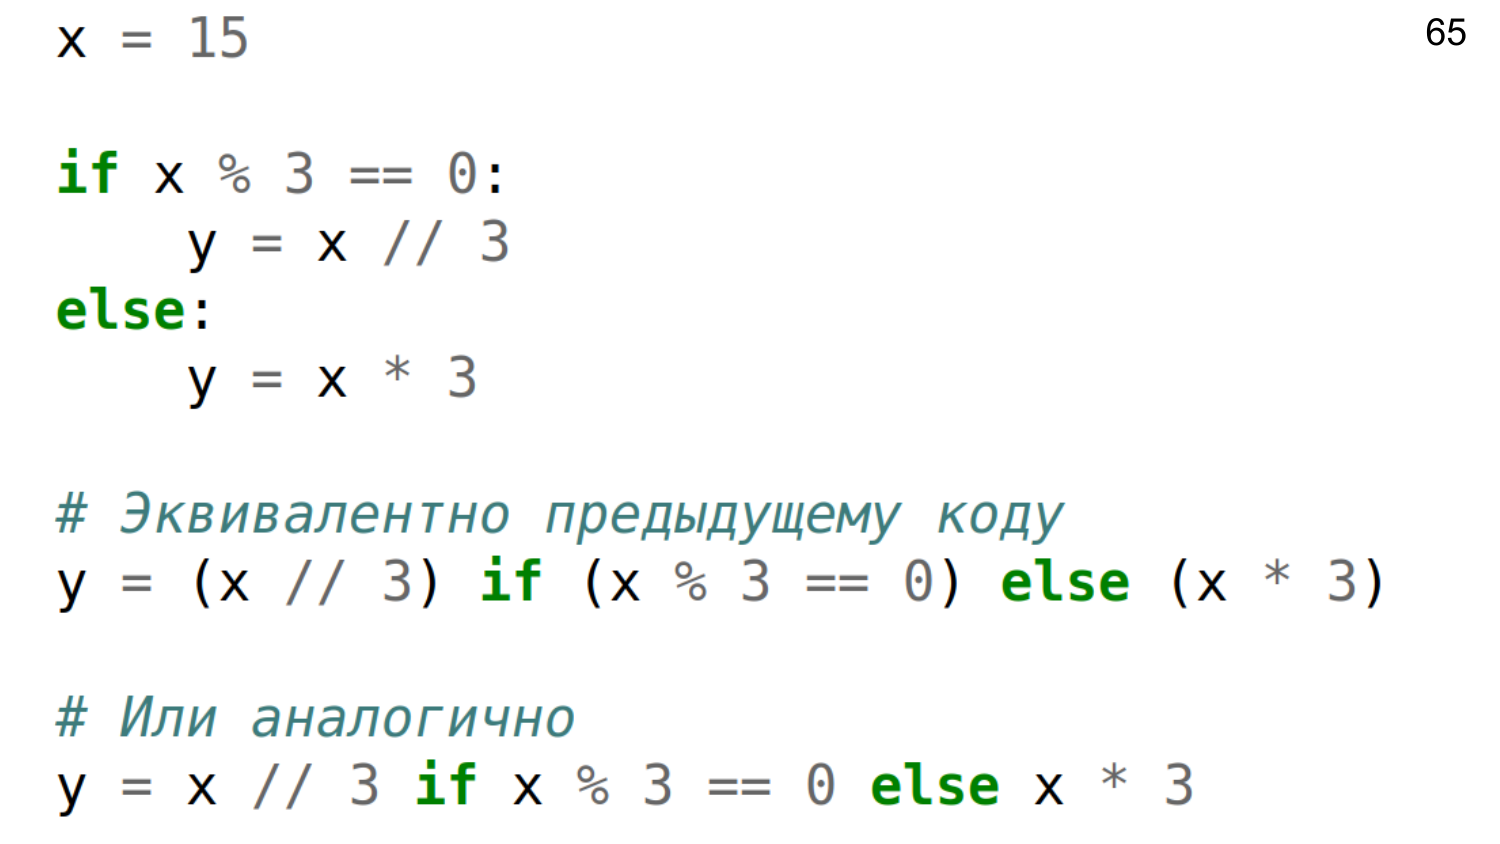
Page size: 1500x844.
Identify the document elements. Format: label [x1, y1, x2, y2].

picture [35, 11, 1394, 833]
